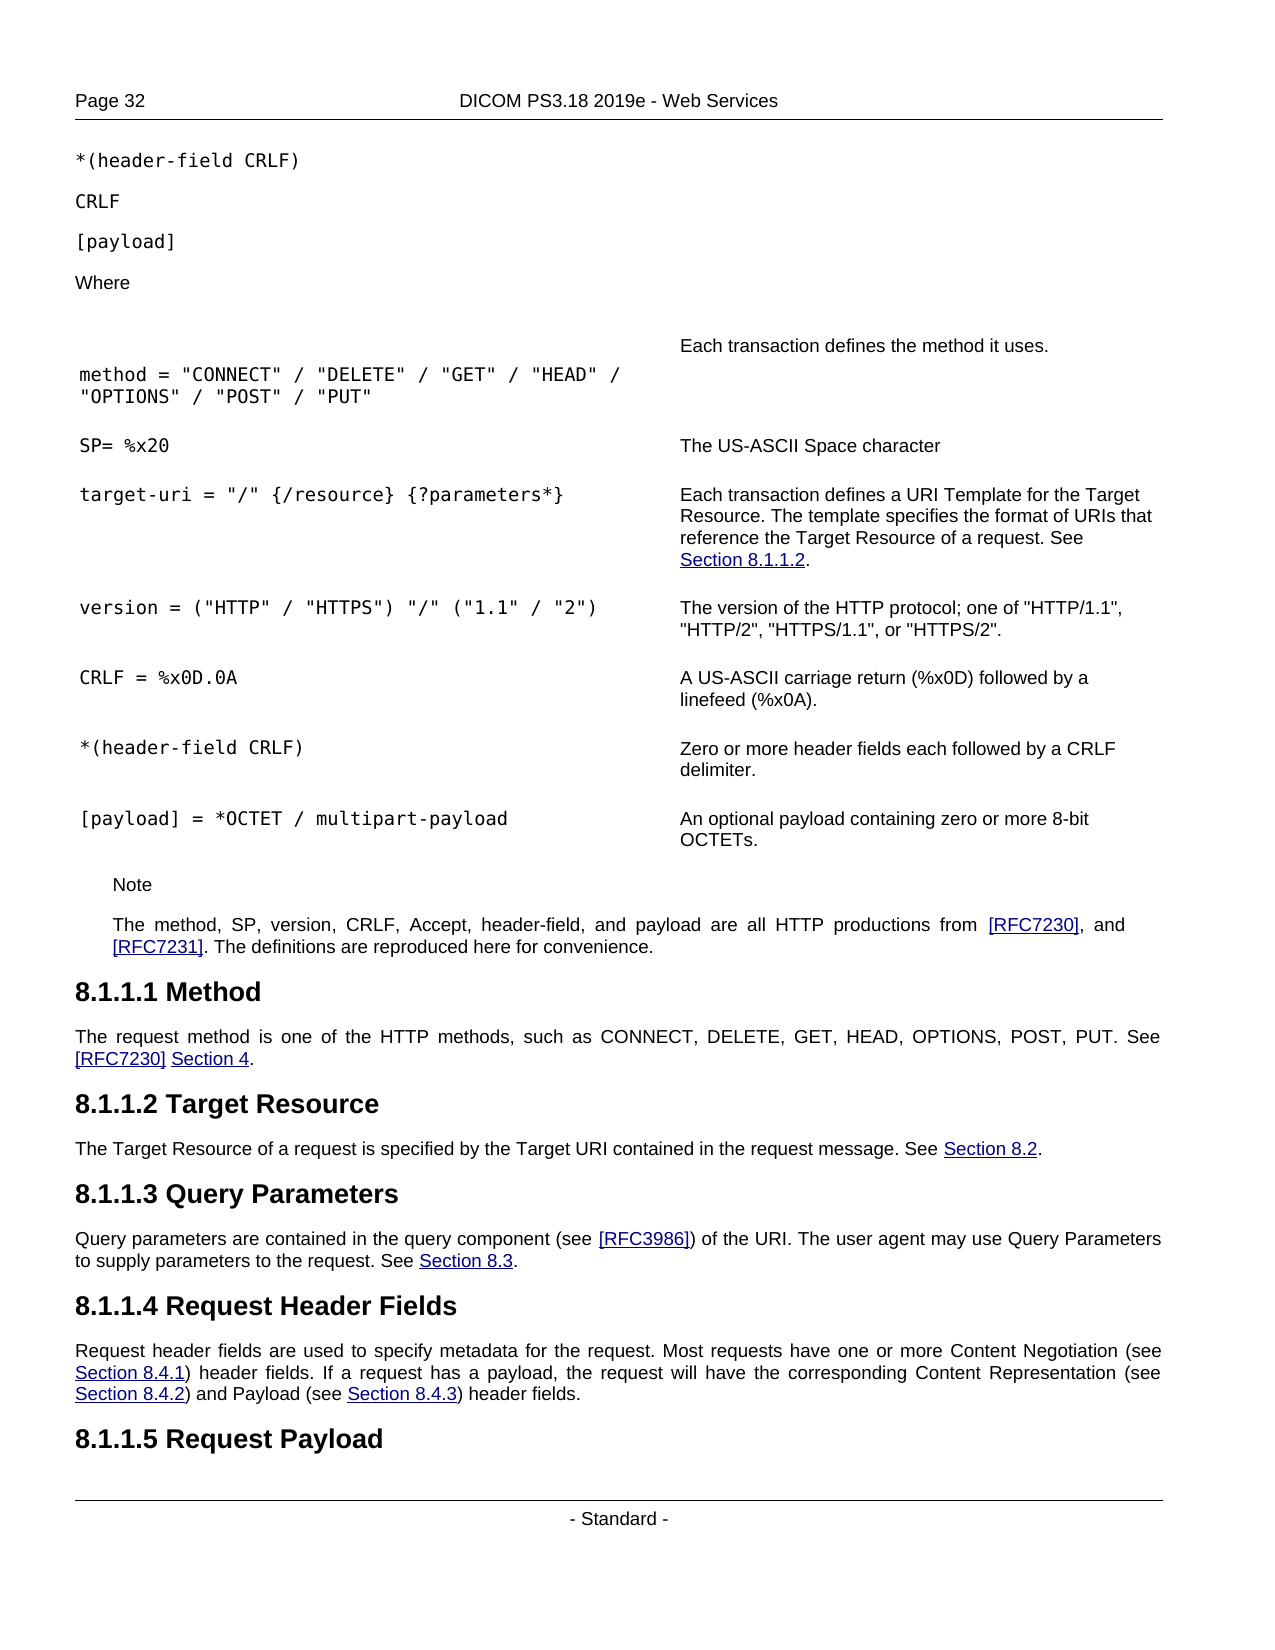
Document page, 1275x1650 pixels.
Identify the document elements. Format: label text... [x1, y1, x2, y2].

text Where [75, 272, 1162, 293]
table_cell *(header-field CRLF) [75, 715, 676, 785]
text Query parameters are contained in the query component (see [RFC3986]) of the URI. The user agent may use Query Parameters to supply parameters to the request. See Section 8.3. [75, 1228, 1162, 1271]
table_cell The US-ASCII Space character [676, 412, 1162, 461]
text The Target Resource of a request is specified by the Target URI contained in the request message. See Section 8.2. [75, 1138, 1162, 1159]
text The method, SP, version, CRLF, Accept, header-field, and payload are all HTTP productions from [RFC7230], and [RFC7231]. The definitions are reproduced here for convenience. [112, 914, 1125, 957]
text 8.1.1.1 Method [75, 976, 1162, 1007]
text Request header fields are used to specify metadata for the request. Most requests have one or more Content Negotiation (see Section 8.4.1) header fields. If a request has a payload, the request will have the corresponding Content Representation (see Section 8.4.2) and Payload (see Section 8.4.3) header fields. [75, 1340, 1162, 1404]
text Note [112, 874, 1125, 895]
text The request method is one of the HTTP methods, such as CONNECT, DELETE, GET, HEAD, OPTIONS, POST, PUT. See [RFC7230] Section 4. [75, 1026, 1162, 1069]
table_header Each transaction defines the method it uses. [676, 312, 1162, 412]
text 8.1.1.2 Target Resource [75, 1088, 1162, 1119]
table_cell Each transaction defines a URI Template for the Target Resource. The template specifies the format of URIs that reference the Target Resource of a request. See Section 8.1.1.2. [676, 461, 1162, 574]
table_cell SP= %x20 [75, 412, 676, 461]
text *(header-field CRLF) [75, 150, 1162, 172]
table_cell The version of the HTTP protocol; one of "HTTP/1.1", "HTTP/2", "HTTPS/1.1", or "HTTPS/2". [676, 574, 1162, 644]
text 8.1.1.3 Query Parameters [75, 1178, 1162, 1209]
table_cell CRLF = %x0D.0A [75, 644, 676, 714]
text [payload] [75, 231, 1162, 253]
table_cell Zero or more header fields each followed by a CRLF delimiter. [676, 715, 1162, 785]
table_cell version = ("HTTP" / "HTTPS") "/" ("1.1" / "2") [75, 574, 676, 644]
text 8.1.1.4 Request Header Fields [75, 1290, 1162, 1321]
table_cell A US-ASCII carriage return (%x0D) followed by a linefeed (%x0A). [676, 644, 1162, 714]
table_header method = "CONNECT" / "DELETE" / "GET" / "HEAD" / "OPTIONS" / "POST" / "PUT" [75, 312, 676, 412]
table_cell target-uri = "/" {/resource} {?parameters*} [75, 461, 676, 574]
text CRLF [75, 191, 1162, 212]
table_cell [payload] = *OCTET / multipart-payload [75, 785, 676, 855]
text 8.1.1.5 Request Payload [75, 1423, 1162, 1454]
table_cell An optional payload containing zero or more 8-bit OCTETs. [676, 785, 1162, 855]
